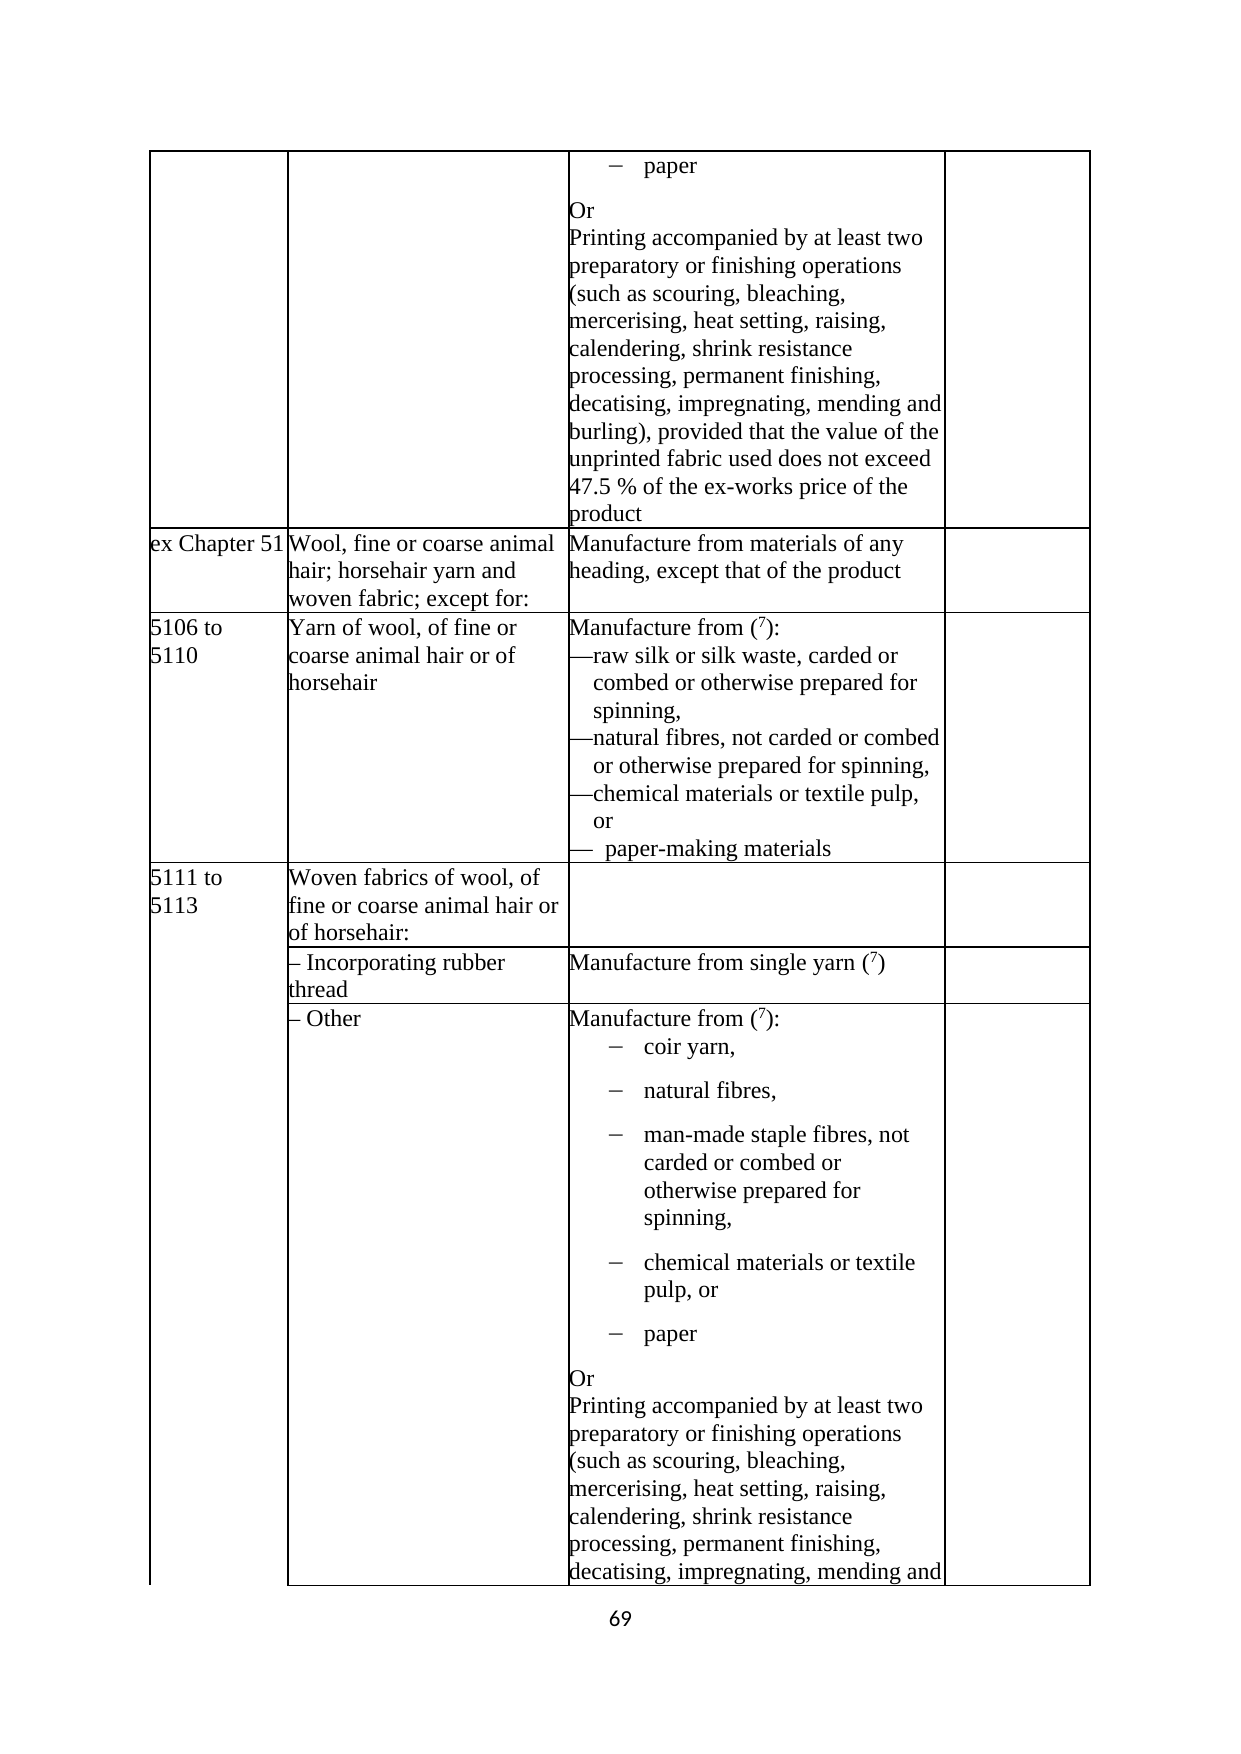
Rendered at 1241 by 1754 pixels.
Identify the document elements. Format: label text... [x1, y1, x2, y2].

table_cell – Incorporating rubber thread [289, 948, 568, 1003]
table_header chemical materials or textile pulp, or [593, 779, 944, 834]
table_cell 5106 to 5110 [151, 613, 287, 862]
table_cell [946, 863, 1089, 946]
table_cell Or Printing accompanied by at least two preparatory or finishing operations (such as scouring, bleaching, mercerising, heat setting, raising, calendering, shrink resistance processing, permanent finishing, decatising, impregnating, mending and burling), provided that the value of the unprinted fabric used does not exceed 47.5 % of the ex-works price of the product [570, 152, 944, 527]
table_header — [570, 724, 593, 779]
table_cell Manufacture from (7): [570, 613, 944, 862]
table_cell [570, 863, 944, 946]
table_header paper [570, 152, 828, 196]
table_header chemical materials or textile pulp, or [570, 1248, 923, 1319]
table_cell Yarn of wool, of fine or coarse animal hair or of horsehair [289, 613, 568, 862]
table_cell [946, 529, 1089, 611]
table_cell [946, 1004, 1089, 1584]
table_cell 5111 to 5113 [151, 863, 287, 1584]
table_header — [570, 779, 593, 834]
table_header — [570, 641, 593, 723]
table_cell [151, 152, 287, 527]
table_header — [570, 834, 605, 861]
table_header man-made staple fibres, not carded or combed or otherwise prepared for spinning, [570, 1120, 923, 1247]
table_header raw silk or silk waste, carded or combed or otherwise prepared for spinning, [593, 641, 944, 723]
table_cell Manufacture from single yarn (7) [570, 948, 944, 1003]
table_cell ex Chapter 51 [151, 529, 287, 611]
table_cell [946, 152, 1089, 527]
table_header natural fibres, not carded or combed or otherwise prepared for spinning, [593, 724, 944, 779]
table_header paper-making materials [605, 834, 944, 861]
table_cell Manufacture from (7): Or Printing accompanied by at least two preparatory or finishing operations (such as scouring, bleaching, mercerising, heat setting, raising, calendering, shrink resistance processing, permanent finishing, decatising, impregnating, mending and [570, 1004, 944, 1584]
table_cell Manufacture from materials of any heading, except that of the product [570, 529, 944, 611]
table_header coir yarn, [570, 1032, 866, 1076]
table_cell Woven fabrics of wool, of fine or coarse animal hair or of horsehair: [289, 863, 568, 946]
table_cell [289, 152, 568, 527]
table_header paper [570, 1319, 828, 1364]
table_cell Wool, fine or coarse animal hair; horsehair yarn and woven fabric; except for: [289, 529, 568, 611]
table_cell [946, 948, 1089, 1003]
table_cell [946, 613, 1089, 862]
table_cell – Other [289, 1004, 568, 1584]
table_header natural fibres, [570, 1076, 889, 1120]
